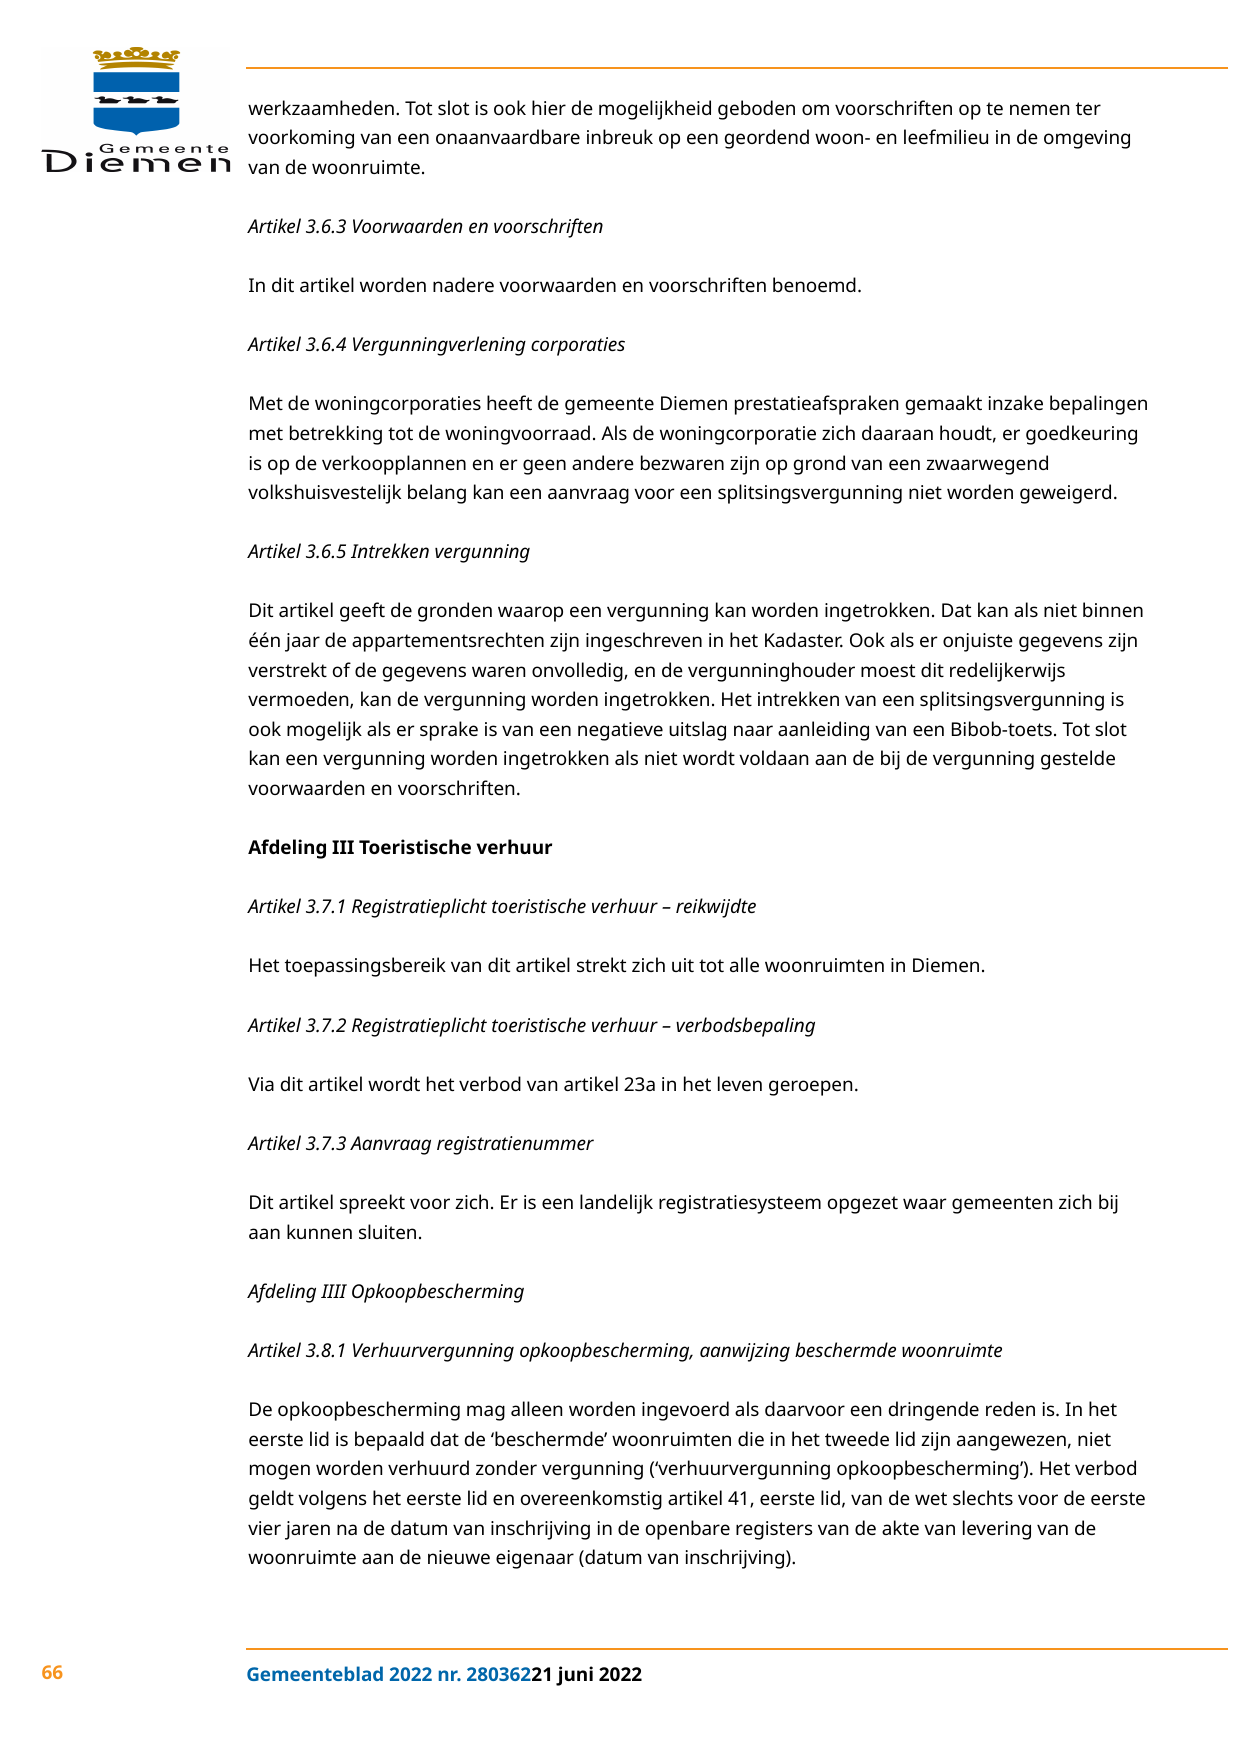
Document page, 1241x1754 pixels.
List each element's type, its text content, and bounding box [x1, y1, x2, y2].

text Met de woningcorporaties heeft de gemeente Diemen prestatieafspraken gemaakt inzake bepalingen met betrekking tot de woningvoorraad. Als de woningcorporatie zich daaraan houdt, er goedkeuring is op de verkoopplannen en er geen andere bezwaren zijn op grond van een zwaarwegend volkshuisvestelijk belang kan een aanvraag voor een splitsingsvergunning niet worden geweigerd. [248, 391, 1152, 505]
text Dit artikel spreekt voor zich. Er is een landelijk registratiesysteem opgezet waar gemeenten zich bij aan kunnen sluiten. [248, 1189, 1152, 1245]
text In dit artikel worden nadere voorwaarden en voorschriften benoemd. [248, 272, 1152, 298]
text werkzaamheden. Tot slot is ook hier de mogelijkheid geboden om voorschriften op te nemen ter voorkoming van een onaanvaardbare inbreuk op een geordend woon- en leefmilieu in de omgeving van de woonruimte. [248, 95, 1152, 180]
text Artikel 3.7.2 Registratieplicht toeristische verhuur – verbodsbepaling [248, 1012, 1152, 1038]
text Dit artikel geeft de gronden waarop een vergunning kan worden ingetrokken. Dat kan als niet binnen één jaar de appartementsrechten zijn ingeschreven in het Kadaster. Ook als er onjuiste gegevens zijn verstrekt of de gegevens waren onvolledig, en de vergunninghouder moest dit redelijkerwijs vermoeden, kan de vergunning worden ingetrokken. Het intrekken van een splitsingsvergunning is ook mogelijk als er sprake is van een negatieve uitslag naar aanleiding van een Bibob-toets. Tot slot kan een vergunning worden ingetrokken als niet wordt voldaan aan de bij de vergunning gestelde voorwaarden en voorschriften. [248, 598, 1152, 801]
text Artikel 3.6.5 Intrekken vergunning [248, 538, 1152, 564]
text Via dit artikel wordt het verbod van artikel 23a in het leven geroepen. [248, 1071, 1152, 1097]
text De opkoopbescherming mag alleen worden ingevoerd als daarvoor een dringende reden is. In het eerste lid is bepaald dat de ‘beschermde’ woonruimten die in het tweede lid zijn aangewezen, niet mogen worden verhuurd zonder vergunning (‘verhuurvergunning opkoopbescherming’). Het verbod geldt volgens het eerste lid en overeenkomstig artikel 41, eerste lid, van de wet slechts voor de eerste vier jaren na de datum van inschrijving in de openbare registers van de akte van levering van de woonruimte aan de nieuwe eigenaar (datum van inschrijving). [248, 1396, 1152, 1570]
text Artikel 3.8.1 Verhuurvergunning opkoopbescherming, aanwijzing beschermde woonruimte [248, 1337, 1152, 1363]
picture [41, 47, 231, 172]
text Artikel 3.6.4 Vergunningverlening corporaties [248, 331, 1152, 357]
text Het toepassingsbereik van dit artikel strekt zich uit tot alle woonruimten in Diemen. [248, 953, 1152, 978]
text Artikel 3.7.1 Registratieplicht toeristische verhuur – reikwijdte [248, 893, 1152, 919]
text Afdeling III Toeristische verhuur [248, 834, 1152, 860]
text Artikel 3.7.3 Aanvraag registratienummer [248, 1130, 1152, 1156]
text Afdeling IIII Opkoopbescherming [248, 1278, 1152, 1304]
text Artikel 3.6.3 Voorwaarden en voorschriften [248, 213, 1152, 239]
